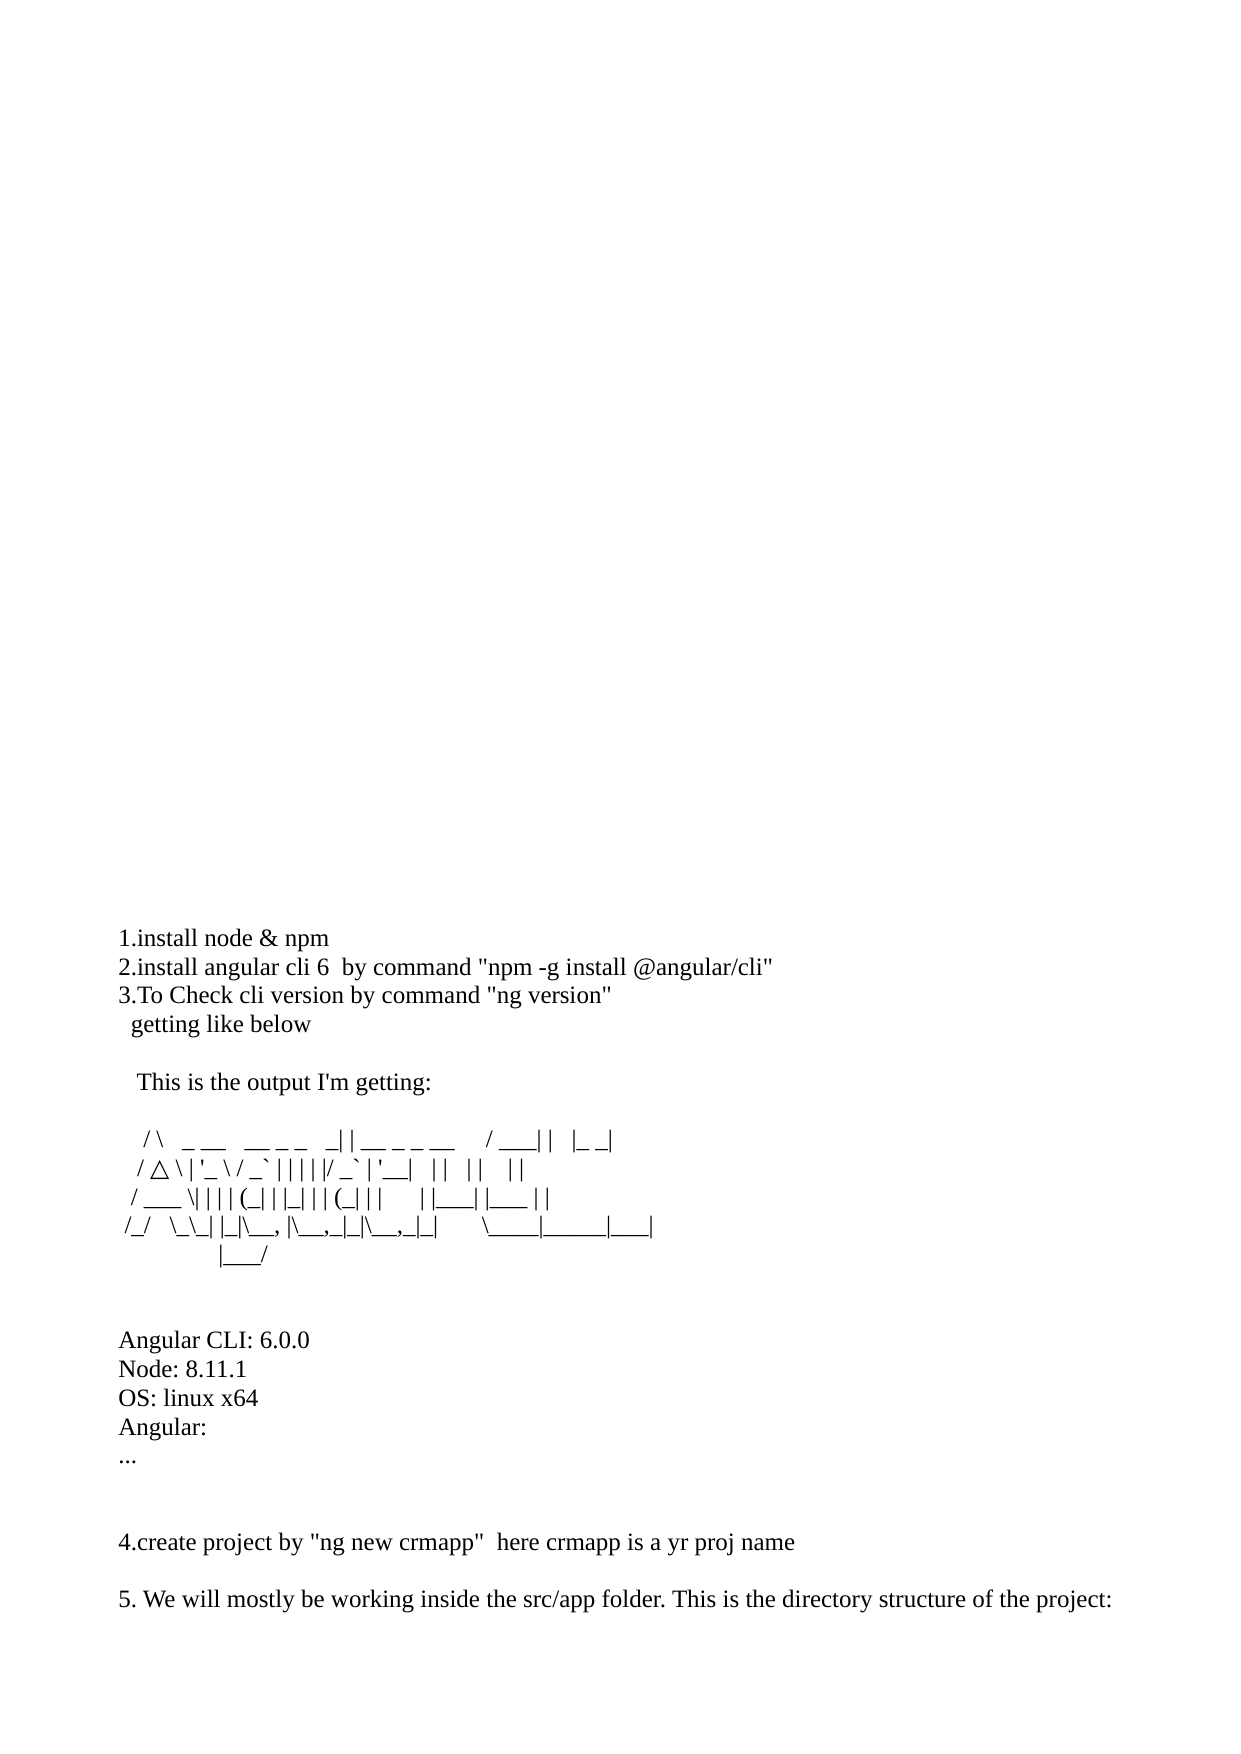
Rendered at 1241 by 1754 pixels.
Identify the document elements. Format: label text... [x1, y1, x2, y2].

text ... [118, 1441, 1122, 1469]
text /_/ \_\_| |_|\__, |\__,_|_|\__,_|_| \____|_____|___| [118, 1211, 1122, 1239]
text 4.create project by "ng new crmapp" here crmapp is a yr proj name [118, 1527, 1122, 1556]
text 3.To Check cli version by command "ng version" [118, 981, 1122, 1009]
text |___/ [118, 1239, 1122, 1268]
text getting like below [118, 1009, 1122, 1038]
text 5. We will mostly be working inside the src/app folder. This is the directory structure of the project: [118, 1584, 1122, 1613]
text Node: 8.11.1 [118, 1354, 1122, 1383]
text Angular: [118, 1412, 1122, 1441]
text OS: linux x64 [118, 1383, 1122, 1412]
text This is the output I'm getting: [118, 1067, 1122, 1096]
text 1.install node & npm [118, 923, 1122, 952]
text / ___ \| | | | (_| | |_| | | (_| | | | |___| |___ | | [118, 1182, 1122, 1211]
text / \ _ __ __ _ _ _| | __ _ _ __ / ___| | |_ _| [118, 1124, 1122, 1153]
text / △ \ | '_ \ / _` | | | | |/ _` | '__| | | | | | | [118, 1153, 1122, 1182]
text 2.install angular cli 6 by command "npm -g install @angular/cli" [118, 952, 1122, 981]
text Angular CLI: 6.0.0 [118, 1326, 1122, 1354]
